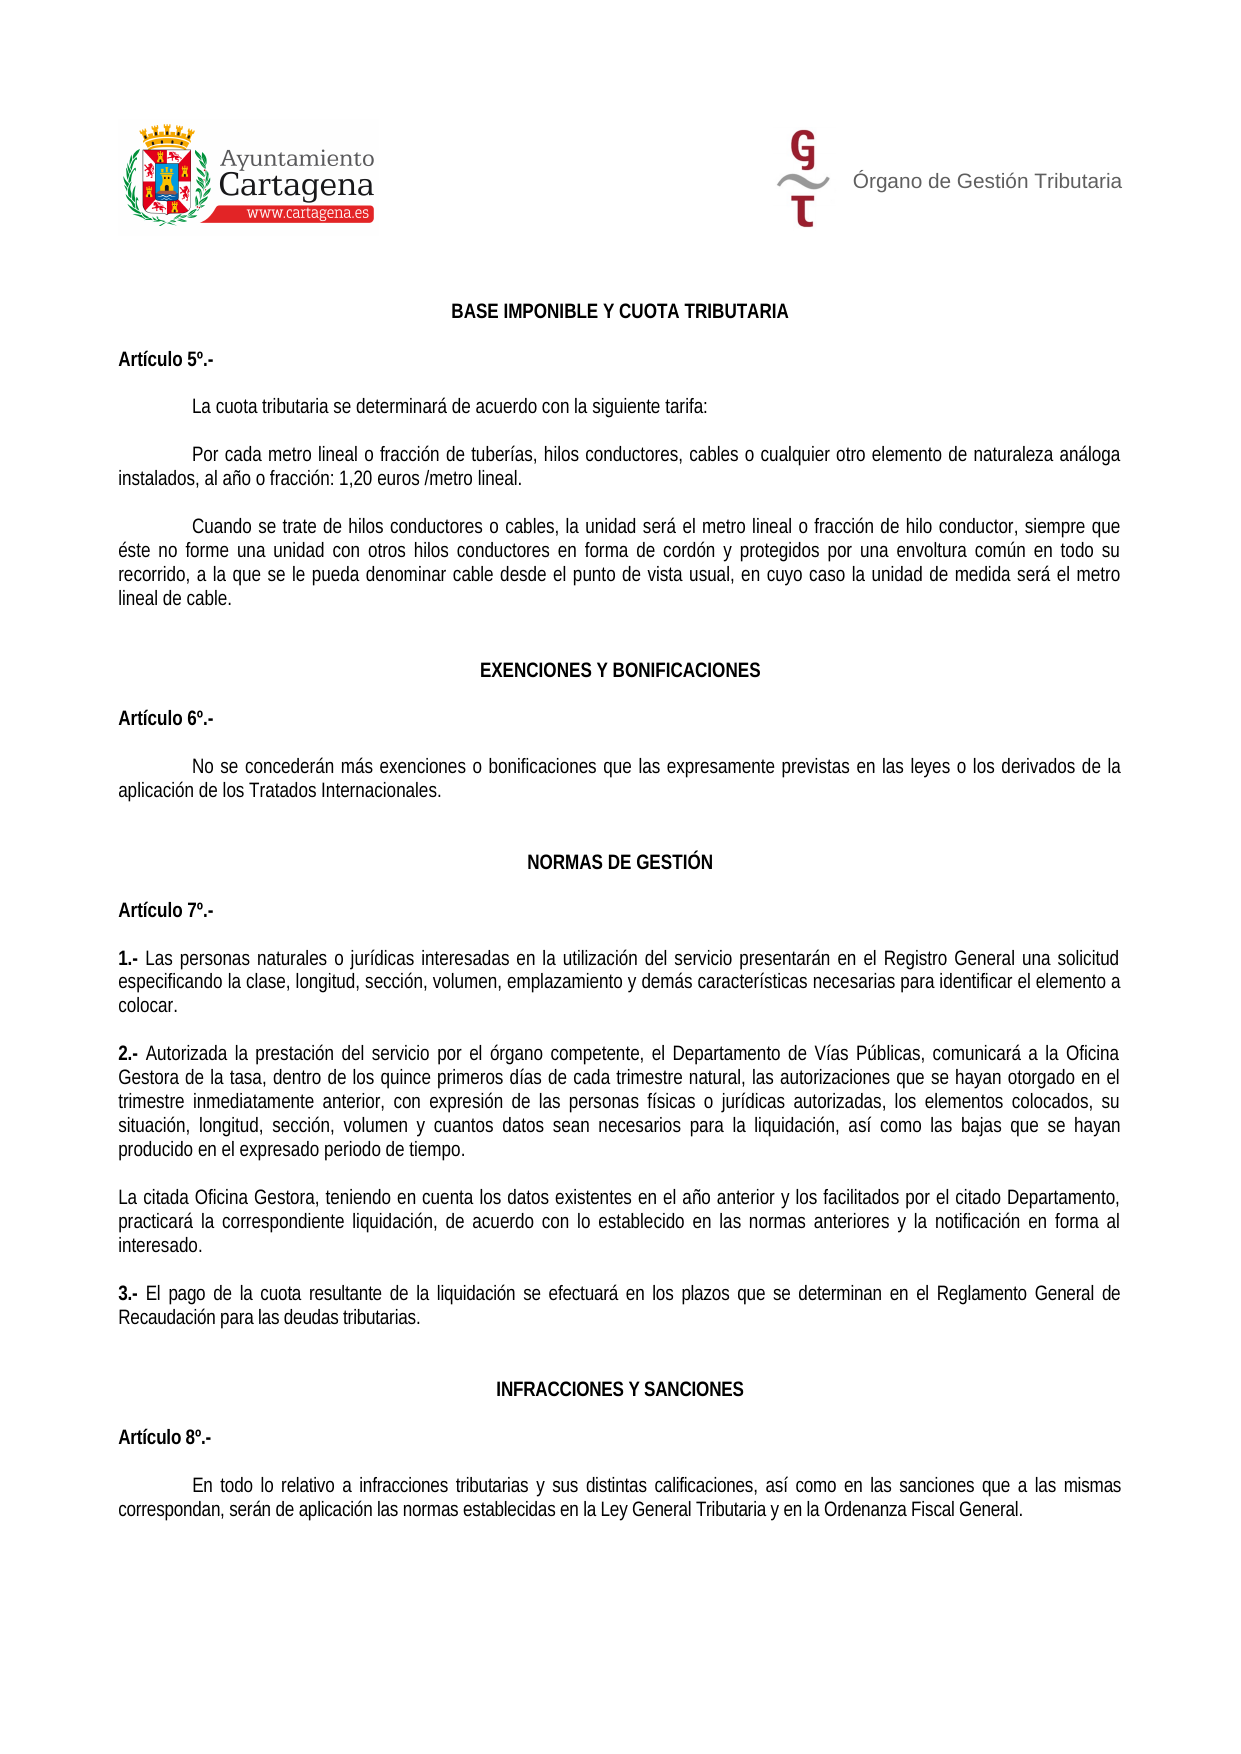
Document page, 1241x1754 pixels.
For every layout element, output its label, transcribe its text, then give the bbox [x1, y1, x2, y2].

text Artículo 7º.- [118, 897, 1122, 921]
text Por cada metro lineal o fracción de tuberías, hilos conductores, cables o cualquier otro elemento de naturaleza análoga instalados, al año o fracción: 1,20 euros /metro lineal. [118, 442, 1122, 490]
text Artículo 6º.- [118, 706, 1122, 730]
text EXENCIONES Y BONIFICACIONES [118, 658, 1122, 682]
text Artículo 5º.- [118, 346, 1122, 370]
text Cuando se trate de hilos conductores o cables, la unidad será el metro lineal o fracción de hilo conductor, siempre que éste no forme una unidad con otros hilos conductores en forma de cordón y protegidos por una envoltura común en todo su recorrido, a la que se le pueda denominar cable desde el punto de vista usual, en cuyo caso la unidad de medida será el metro lineal de cable. [118, 514, 1122, 610]
picture [117, 119, 379, 236]
text 3.- El pago de la cuota resultante de la liquidación se efectuará en los plazos que se determinan en el Reglamento General de Recaudación para las deudas tributarias. [118, 1281, 1122, 1329]
text 2.- Autorizada la prestación del servicio por el órgano competente, el Departamento de Vías Públicas, comunicará a la Oficina Gestora de la tasa, dentro de los quince primeros días de cada trimestre natural, las autorizaciones que se hayan otorgado en el trimestre inmediatamente anterior, con expresión de las personas físicas o jurídicas autorizadas, los elementos colocados, su situación, longitud, sección, volumen y cuantos datos sean necesarios para la liquidación, así como las bajas que se hayan producido en el expresado periodo de tiempo. [118, 1041, 1122, 1161]
text En todo lo relativo a infracciones tributarias y sus distintas calificaciones, así como en las sanciones que a las mismas correspondan, serán de aplicación las normas establecidas en la Ley General Tributaria y en la Ordenanza Fiscal General. [118, 1472, 1122, 1520]
text 1.- Las personas naturales o jurídicas interesadas en la utilización del servicio presentarán en el Registro General una solicitud especificando la clase, longitud, sección, volumen, emplazamiento y demás características necesarias para identificar el elemento a colocar. [118, 945, 1122, 1017]
text La citada Oficina Gestora, teniendo en cuenta los datos existentes en el año anterior y los facilitados por el citado Departamento, practicará la correspondiente liquidación, de acuerdo con lo establecido en las normas anteriores y la notificación en forma al interesado. [118, 1185, 1122, 1257]
text Artículo 8º.- [118, 1424, 1122, 1448]
text No se concederán más exenciones o bonificaciones que las expresamente previstas en las leyes o los derivados de la aplicación de los Tratados Internacionales. [118, 754, 1122, 802]
text NORMAS DE GESTIÓN [118, 849, 1122, 873]
text BASE IMPONIBLE Y CUOTA TRIBUTARIA [118, 298, 1122, 322]
text La cuota tributaria se determinará de acuerdo con la siguiente tarifa: [118, 394, 1122, 418]
text INFRACCIONES Y SANCIONES [118, 1377, 1122, 1401]
